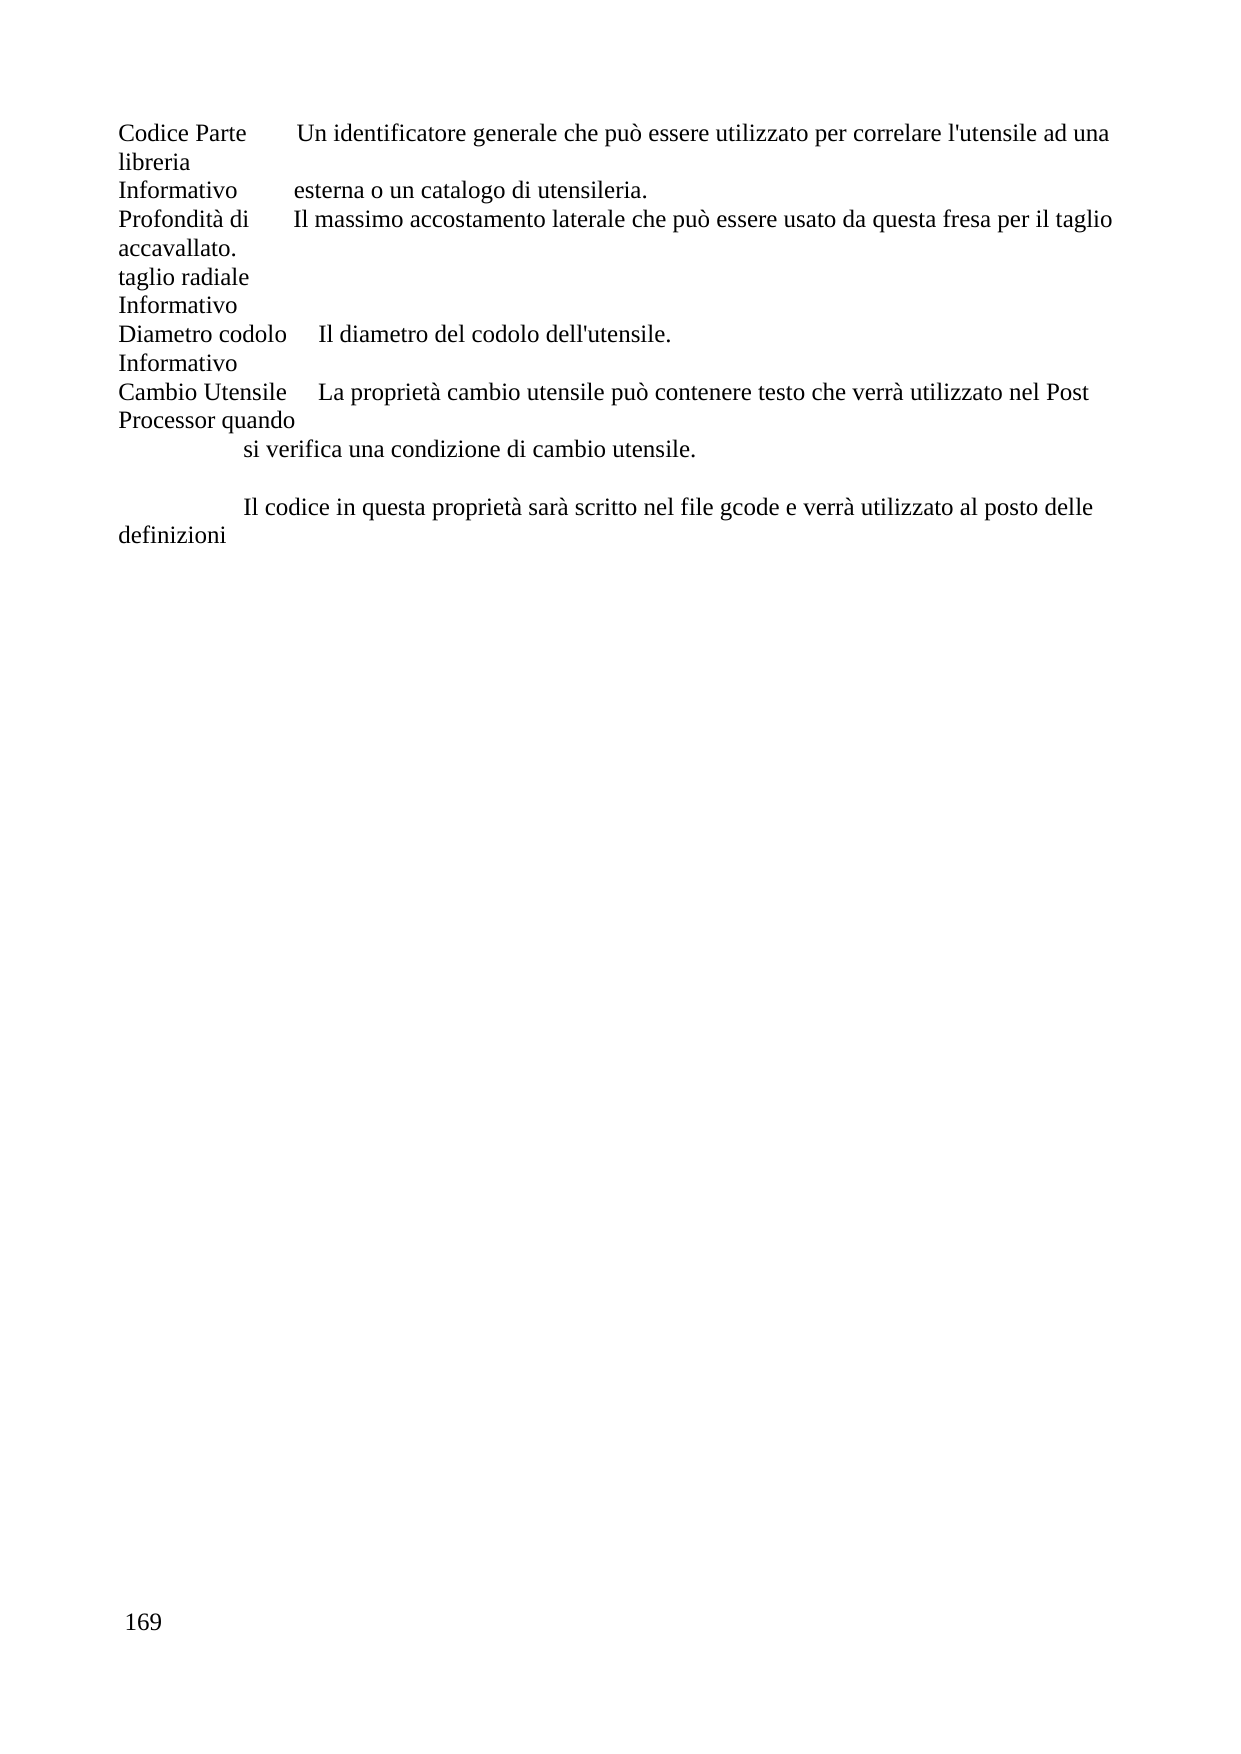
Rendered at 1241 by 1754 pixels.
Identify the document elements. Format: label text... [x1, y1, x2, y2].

text Informativo [118, 348, 1122, 377]
text Informativo esterna o un catalogo di utensileria. [118, 176, 1122, 204]
text si verifica una condizione di cambio utensile. [118, 434, 1122, 463]
text Codice Parte Un identificatore generale che può essere utilizzato per correlare l'utensile ad una libreria [118, 118, 1122, 176]
text Profondità di Il massimo accostamento laterale che può essere usato da questa fresa per il taglio accavallato. [118, 204, 1122, 262]
text taglio radiale [118, 262, 1122, 291]
text Informativo [118, 291, 1122, 319]
text Il codice in questa proprietà sarà scritto nel file gcode e verrà utilizzato al posto delle definizioni [118, 492, 1122, 549]
text Cambio Utensile La proprietà cambio utensile può contenere testo che verrà utilizzato nel Post Processor quando [118, 377, 1122, 434]
text Diametro codolo Il diametro del codolo dell'utensile. [118, 319, 1122, 348]
